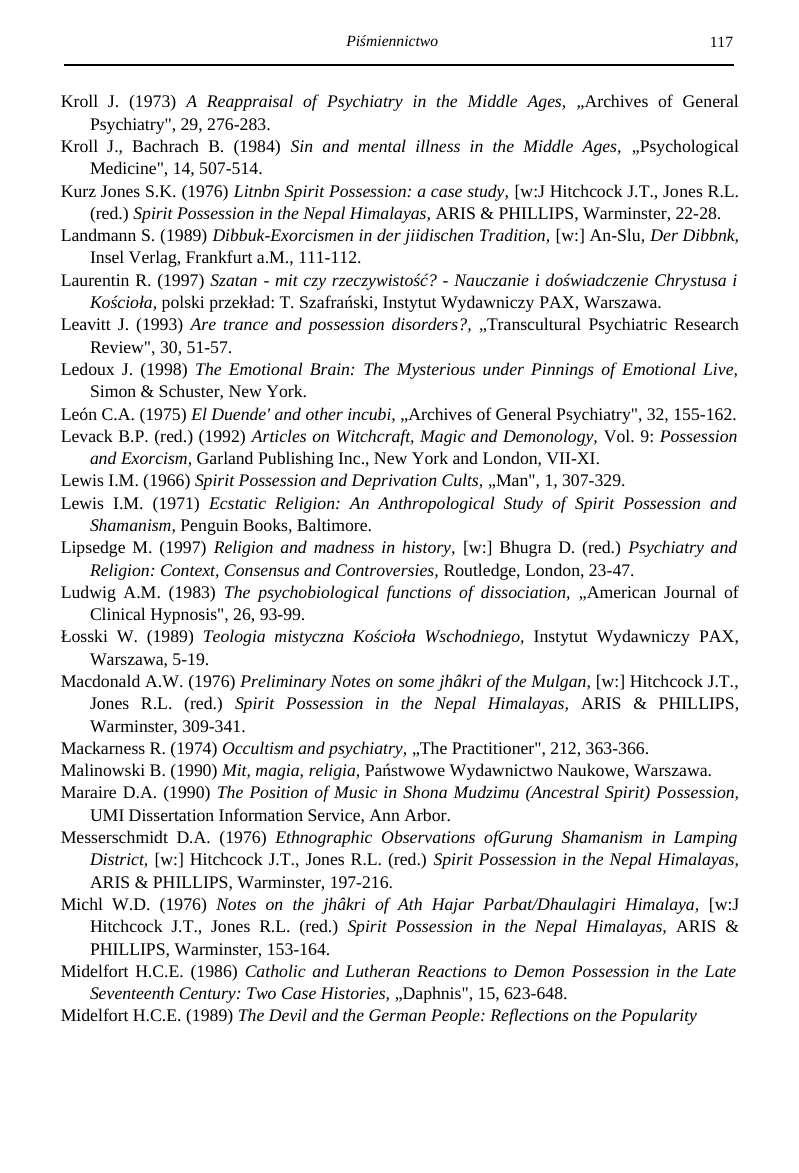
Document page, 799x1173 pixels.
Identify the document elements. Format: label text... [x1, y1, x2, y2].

text Maraire D.A. (1990) The Position of Music in Shona Mudzimu (Ancestral Spirit) Po­ssession, UMI Dissertation Information Service, Ann Arbor. [61, 782, 739, 825]
text Ledoux J. (1998) The Emotional Brain: The Mysterious under Pinnings of Emotional Live, Simon & Schuster, New York. [61, 359, 739, 401]
text Lipsedge M. (1997) Religion and madness in history, [w:] Bhugra D. (red.) Psychiatry and Religion: Context, Consensus and Controversies, Routledge, London, 23-47. [61, 537, 739, 580]
text Laurentin R. (1997) Szatan - mit czy rzeczywistość? - Nauczanie i doświadczenie Chry­stusa i Kościoła, polski przekład: T. Szafrański, Instytut Wydawniczy PAX, War­szawa. [61, 269, 739, 312]
text Kroll J., Bachrach B. (1984) Sin and mental illness in the Middle Ages, „Psychological Medicine", 14, 507-514. [61, 136, 739, 178]
text Macdonald A.W. (1976) Preliminary Notes on some jhâkri of the Mulgan, [w:] Hitch­cock J.T., Jones R.L. (red.) Spirit Possession in the Nepal Himalayas, ARIS & PHIL­LIPS, Warminster, 309-341. [61, 671, 739, 736]
text Messerschmidt D.A. (1976) Ethnographic Observations ofGurung Shamanism in Lam­ping District, [w:] Hitchcock J.T., Jones R.L. (red.) Spirit Possession in the Nepal Himalayas, ARIS & PHILLIPS, Warminster, 197-216. [61, 827, 739, 892]
text Lewis I.M. (1966) Spirit Possession and Deprivation Cults, „Man", 1, 307-329. [61, 470, 739, 491]
text Midelfort H.C.E. (1986) Catholic and Lutheran Reactions to Demon Possession in the Late Seventeenth Century: Two Case Histories, „Daphnis", 15, 623-648. [61, 961, 739, 1003]
text Mackarness R. (1974) Occultism and psychiatry, „The Practitioner", 212, 363-366. [61, 738, 739, 758]
text Levack B.P. (red.) (1992) Articles on Witchcraft, Magic and Demonology, Vol. 9: Posses­sion and Exorcism, Garland Publishing Inc., New York and London, VII-XI. [61, 426, 739, 468]
text Piśmiennictwo [346, 32, 450, 50]
text Lewis I.M. (1971) Ecstatic Religion: An Anthropological Study of Spirit Possession and Shamanism, Penguin Books, Baltimore. [61, 492, 739, 535]
text Malinowski B. (1990) Mit, magia, religia, Państwowe Wydawnictwo Naukowe, Warszawa. [61, 760, 739, 780]
text Kurz Jones S.K. (1976) Litnbn Spirit Possession: a case study, [w:J Hitchcock J.T., Jo­nes R.L. (red.) Spirit Possession in the Nepal Himalayas, ARIS & PHILLIPS, War­minster, 22-28. [61, 180, 739, 223]
text Ludwig A.M. (1983) The psychobiological functions of dissociation, „American Journal of Clinical Hypnosis", 26, 93-99. [61, 582, 739, 624]
text Leavitt J. (1993) Are trance and possession disorders?, „Transcultural Psychiatric Re­search Review", 30, 51-57. [61, 314, 739, 357]
text Midelfort H.C.E. (1989) The Devil and the German People: Reflections on the Popularity [61, 1005, 739, 1026]
text 117 [709, 33, 738, 51]
text Kroll J. (1973) A Reappraisal of Psychiatry in the Middle Ages, „Archives of General Psychiatry", 29, 276-283. [61, 91, 739, 134]
text Michl W.D. (1976) Notes on the jhâkri of Ath Hajar Parbat/Dhaulagiri Himalaya, [w:J Hitchcock J.T., Jones R.L. (red.) Spirit Possession in the Nepal Himalayas, ARIS & PHILLIPS, Warminster, 153-164. [61, 894, 739, 959]
text Łosski W. (1989) Teologia mistyczna Kościoła Wschodniego, Instytut Wydawniczy PAX, Warszawa, 5-19. [61, 626, 739, 669]
text Landmann S. (1989) Dibbuk-Exorcismen in der jiidischen Tradition, [w:] An-Slu, Der Dibbnk, Insel Verlag, Frankfurt a.M., 111-112. [61, 225, 739, 268]
text León C.A. (1975) El Duende' and other incubi, „Archives of General Psychiatry", 32, 155-162. [61, 403, 739, 424]
